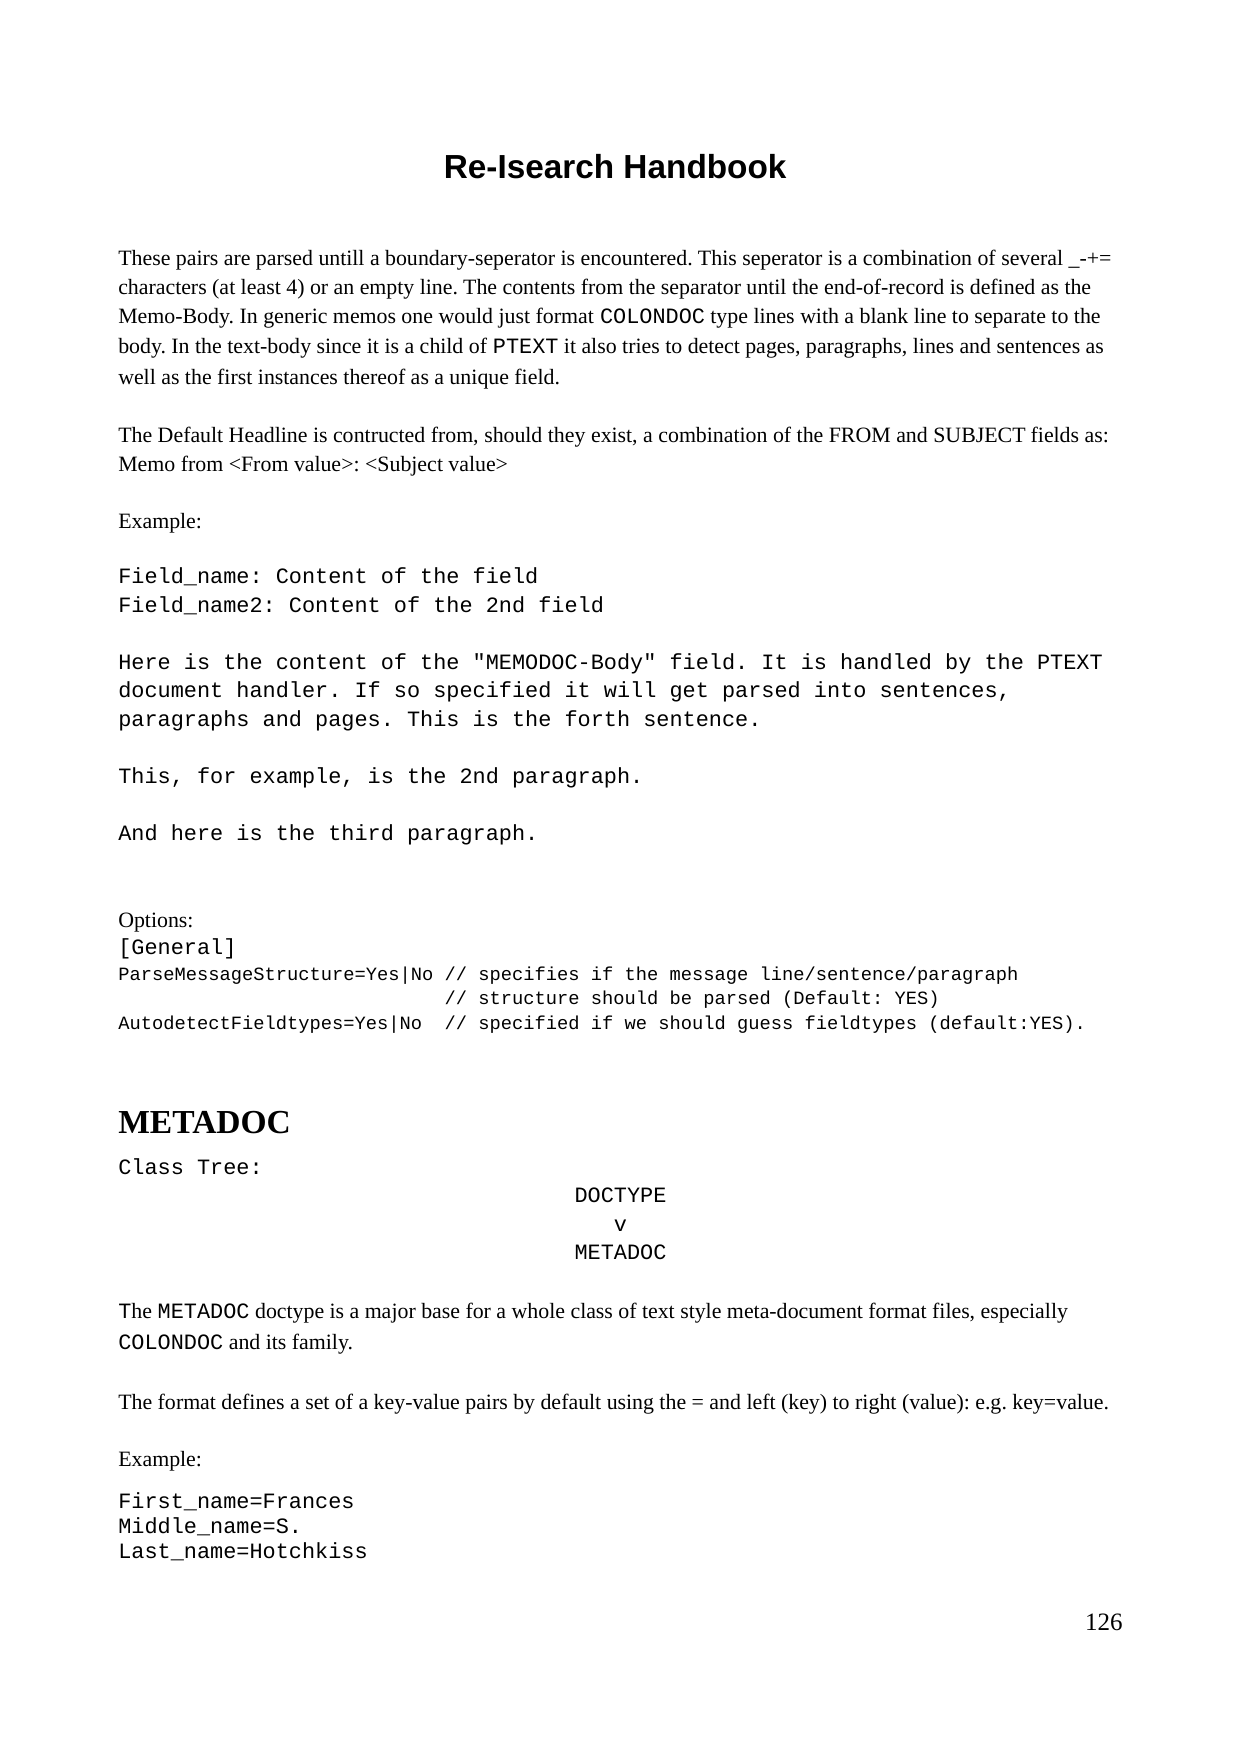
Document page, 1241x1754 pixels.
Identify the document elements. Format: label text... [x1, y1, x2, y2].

text v [118, 1213, 1122, 1238]
text Example: [118, 1446, 1122, 1471]
text Example: [118, 508, 1122, 533]
text Class Tree: [118, 1156, 1122, 1181]
text First_name=Frances [118, 1490, 1122, 1515]
text // structure should be parsed (Default: YES) [118, 989, 1122, 1010]
text Here is the content of the "MEMODOC-Body" field. It is handled by the PTEXT document handler. If so specified it will get parsed into sentences, paragraphs and pages. This is the forth sentence. [118, 651, 1122, 733]
text Field_name2: Content of the 2nd field [118, 594, 1122, 619]
text Field_name: Content of the field [118, 566, 1122, 590]
text Last_name=Hotchkiss [118, 1540, 1122, 1564]
text AutodetectFieldtypes=Yes|No // specified if we should guess fieldtypes (default:YES). [118, 1013, 1122, 1035]
text The Default Headline is contructed from, should they exist, a combination of the FROM and SUBJECT fields as: [118, 422, 1122, 447]
text DOCTYPE [118, 1185, 1122, 1209]
text ParseMessageStructure=Yes|No // specifies if the message line/sentence/paragraph [118, 965, 1122, 986]
text The METADOC doctype is a major base for a whole class of text style meta-document format files, especially COLONDOC and its family. [118, 1298, 1122, 1356]
text And here is the third paragraph. [118, 822, 1122, 847]
text This, for example, is the 2nd paragraph. [118, 765, 1122, 790]
text Options: [118, 907, 1122, 933]
text The format defines a set of a key-value pairs by default using the = and left (key) to right (value): e.g. key=value. [118, 1389, 1122, 1414]
text Middle_name=S. [118, 1515, 1122, 1540]
subtitle METADOC [118, 1102, 1122, 1144]
text Memo from <From value>: <Subject value> [118, 451, 1122, 476]
text These pairs are parsed untill a boundary-seperator is encountered. This seperator is a combination of several _-+= characters (at least 4) or an empty line. The contents from the separator until the end-of-record is defined as the Memo-Body. In generic memos one would just format COLONDOC type lines with a blank line to separate to the body. In the text-body since it is a child of PTEXT it also tries to detect pages, paragraphs, lines and sentences as well as the first instances thereof as a unique field. [118, 245, 1122, 389]
text METADOC [118, 1242, 1122, 1266]
text [General] [118, 936, 1122, 961]
